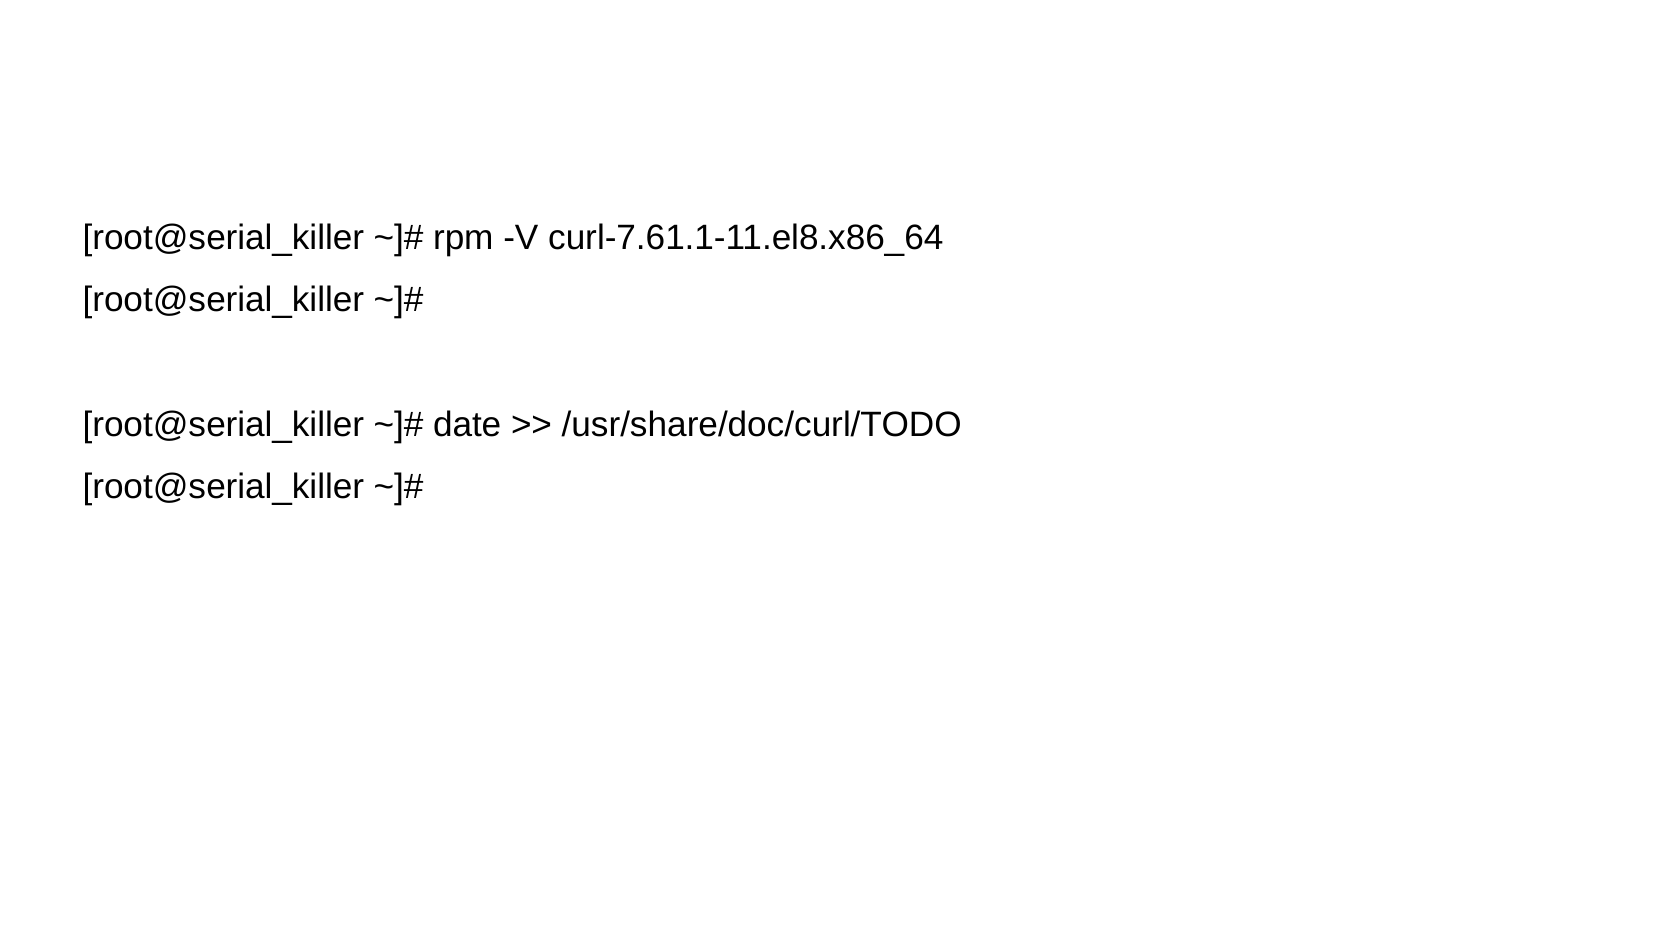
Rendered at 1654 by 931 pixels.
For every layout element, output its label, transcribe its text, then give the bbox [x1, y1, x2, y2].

list [root@serial_killer ~]# rpm -V curl-7.61.1-11.el8.x86_64 [root@serial_killer ~]# [root@serial_killer ~]# date >> /usr/share/doc/curl/TODO [root@serial_killer ~]# [82, 217, 1571, 758]
